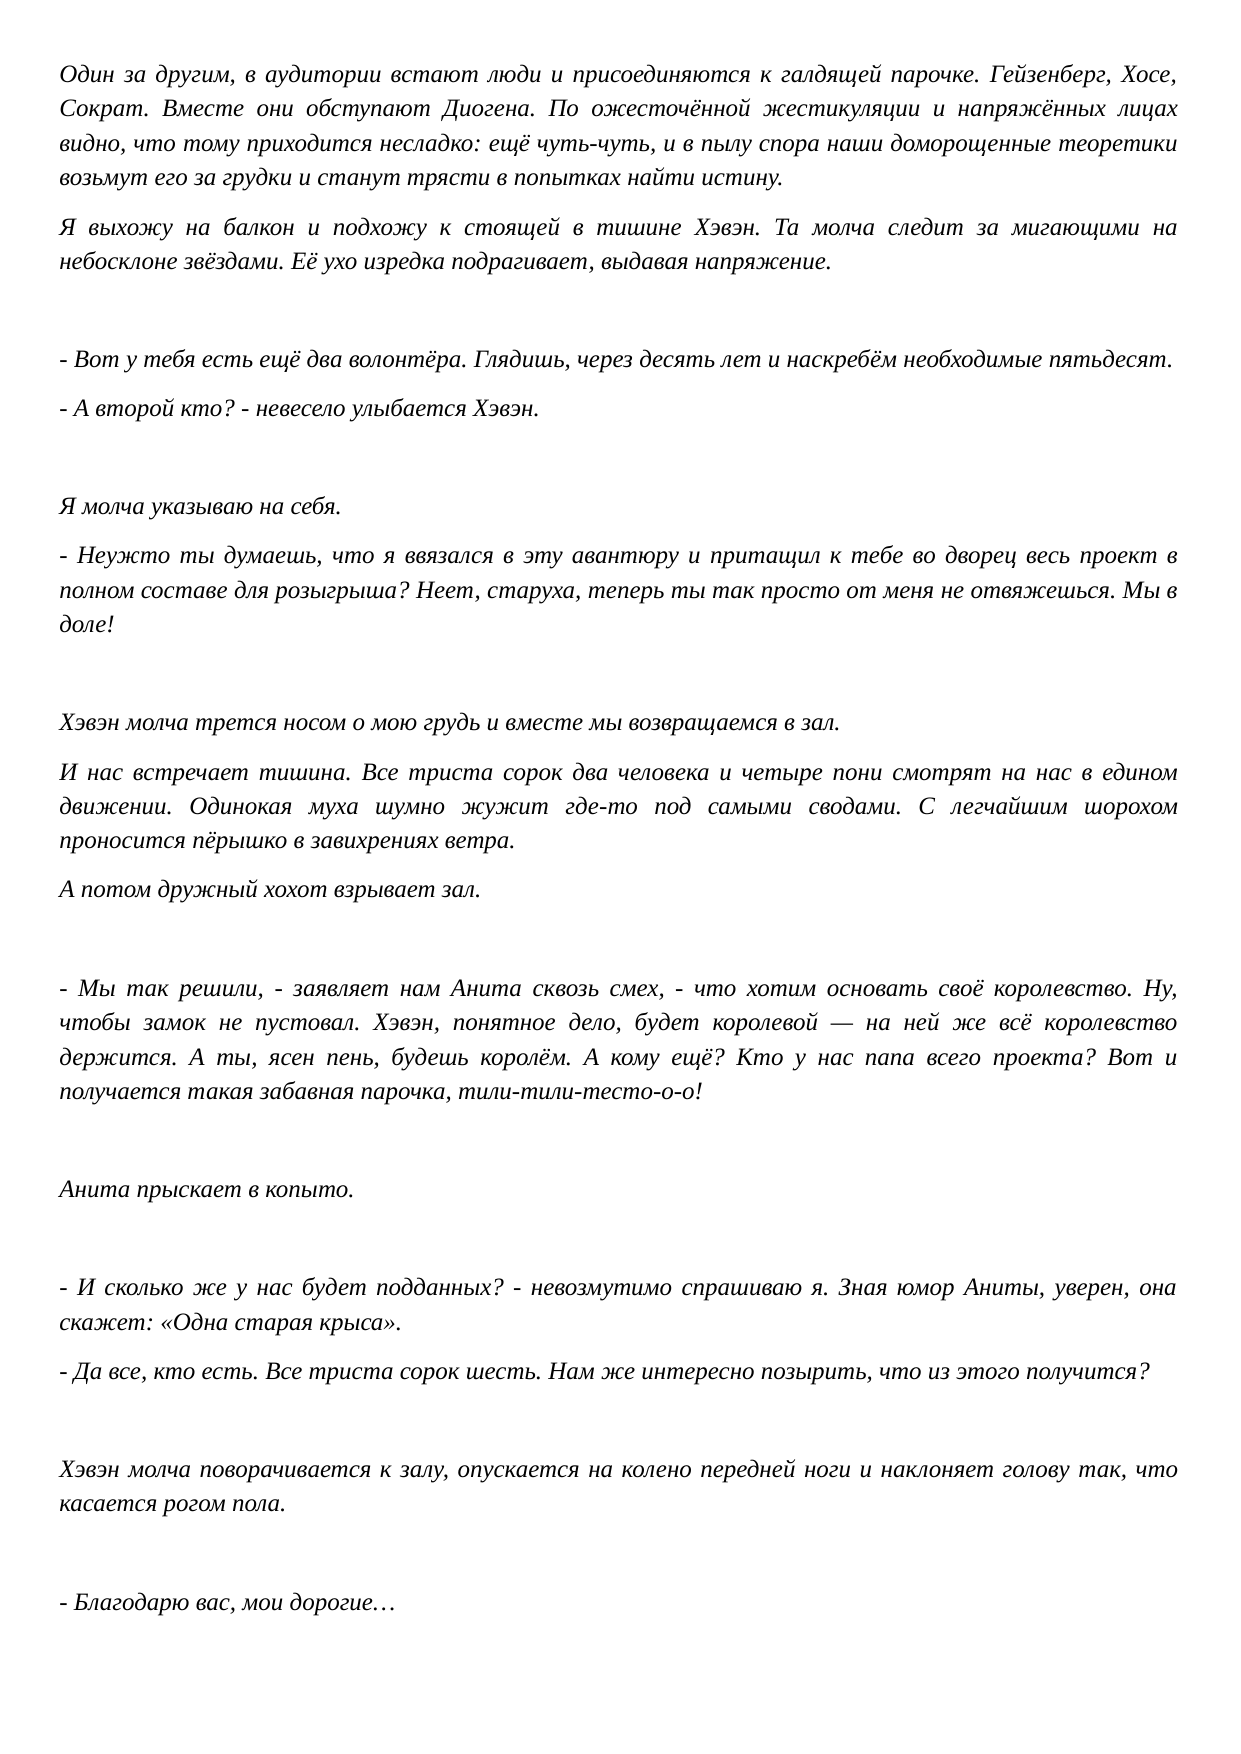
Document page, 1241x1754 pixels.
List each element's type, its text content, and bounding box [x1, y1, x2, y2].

text - Благодарю вас, мои дорогие… [59, 1587, 1181, 1615]
text А потом дружный хохот взрывает зал. [59, 874, 1181, 903]
text Я выхожу на балкон и подхожу к стоящей в тишине Хэвэн. Та молча следит за мигающими на небосклоне звёздами. Её ухо изредка подрагивает, выдавая напряжение. [59, 212, 1181, 275]
text - Неужто ты думаешь, что я ввязался в эту авантюру и притащил к тебе во дворец весь проект в полном составе для розыгрыша? Неет, старуха, теперь ты так просто от меня не отвяжешься. Мы в доле! [59, 540, 1181, 638]
text - Вот у тебя есть ещё два волонтёра. Глядишь, через десять лет и наскребём необходимые пятьдесят. [59, 344, 1181, 373]
text Хэвэн молча трется носом о мою грудь и вместе мы возвращаемся в зал. [59, 707, 1181, 736]
text - А второй кто? - невесело улыбается Хэвэн. [59, 393, 1181, 422]
text Анита прыскает в копыто. [59, 1174, 1181, 1203]
text - И сколько же у нас будет подданных? - невозмутимо спрашиваю я. Зная юмор Аниты, уверен, она скажет: «Одна старая крыса». [59, 1272, 1181, 1336]
text Один за другим, в аудитории встают люди и присоединяются к галдящей парочке. Гейзенберг, Хосе, Сократ. Вместе они обступают Диогена. По ожесточённой жестикуляции и напряжённых лицах видно, что тому приходится несладко: ещё чуть-чуть, и в пылу спора наши доморощенные теоретики возьмут его за грудки и станут трясти в попытках найти истину. [59, 59, 1181, 191]
text Я молча указываю на себя. [59, 491, 1181, 520]
text - Мы так решили, - заявляет нам Анита сквозь смех, - что хотим основать своё королевство. Ну, чтобы замок не пустовал. Хэвэн, понятное дело, будет королевой — на ней же всё королевство держится. А ты, ясен пень, будешь королём. А кому ещё? Кто у нас папа всего проекта? Вот и получается такая забавная парочка, тили-тили-тесто-о-о! [59, 973, 1181, 1105]
text И нас встречает тишина. Все триста сорок два человека и четыре пони смотрят на нас в едином движении. Одинокая муха шумно жужит где-то под самыми сводами. С легчайшим шорохом проносится пёрышко в завихрениях ветра. [59, 757, 1181, 854]
text - Да все, кто есть. Все триста сорок шесть. Нам же интересно позырить, что из этого получится? [59, 1356, 1181, 1385]
text Хэвэн молча поворачивается к залу, опускается на колено передней ноги и наклоняет голову так, что касается рогом пола. [59, 1454, 1181, 1517]
